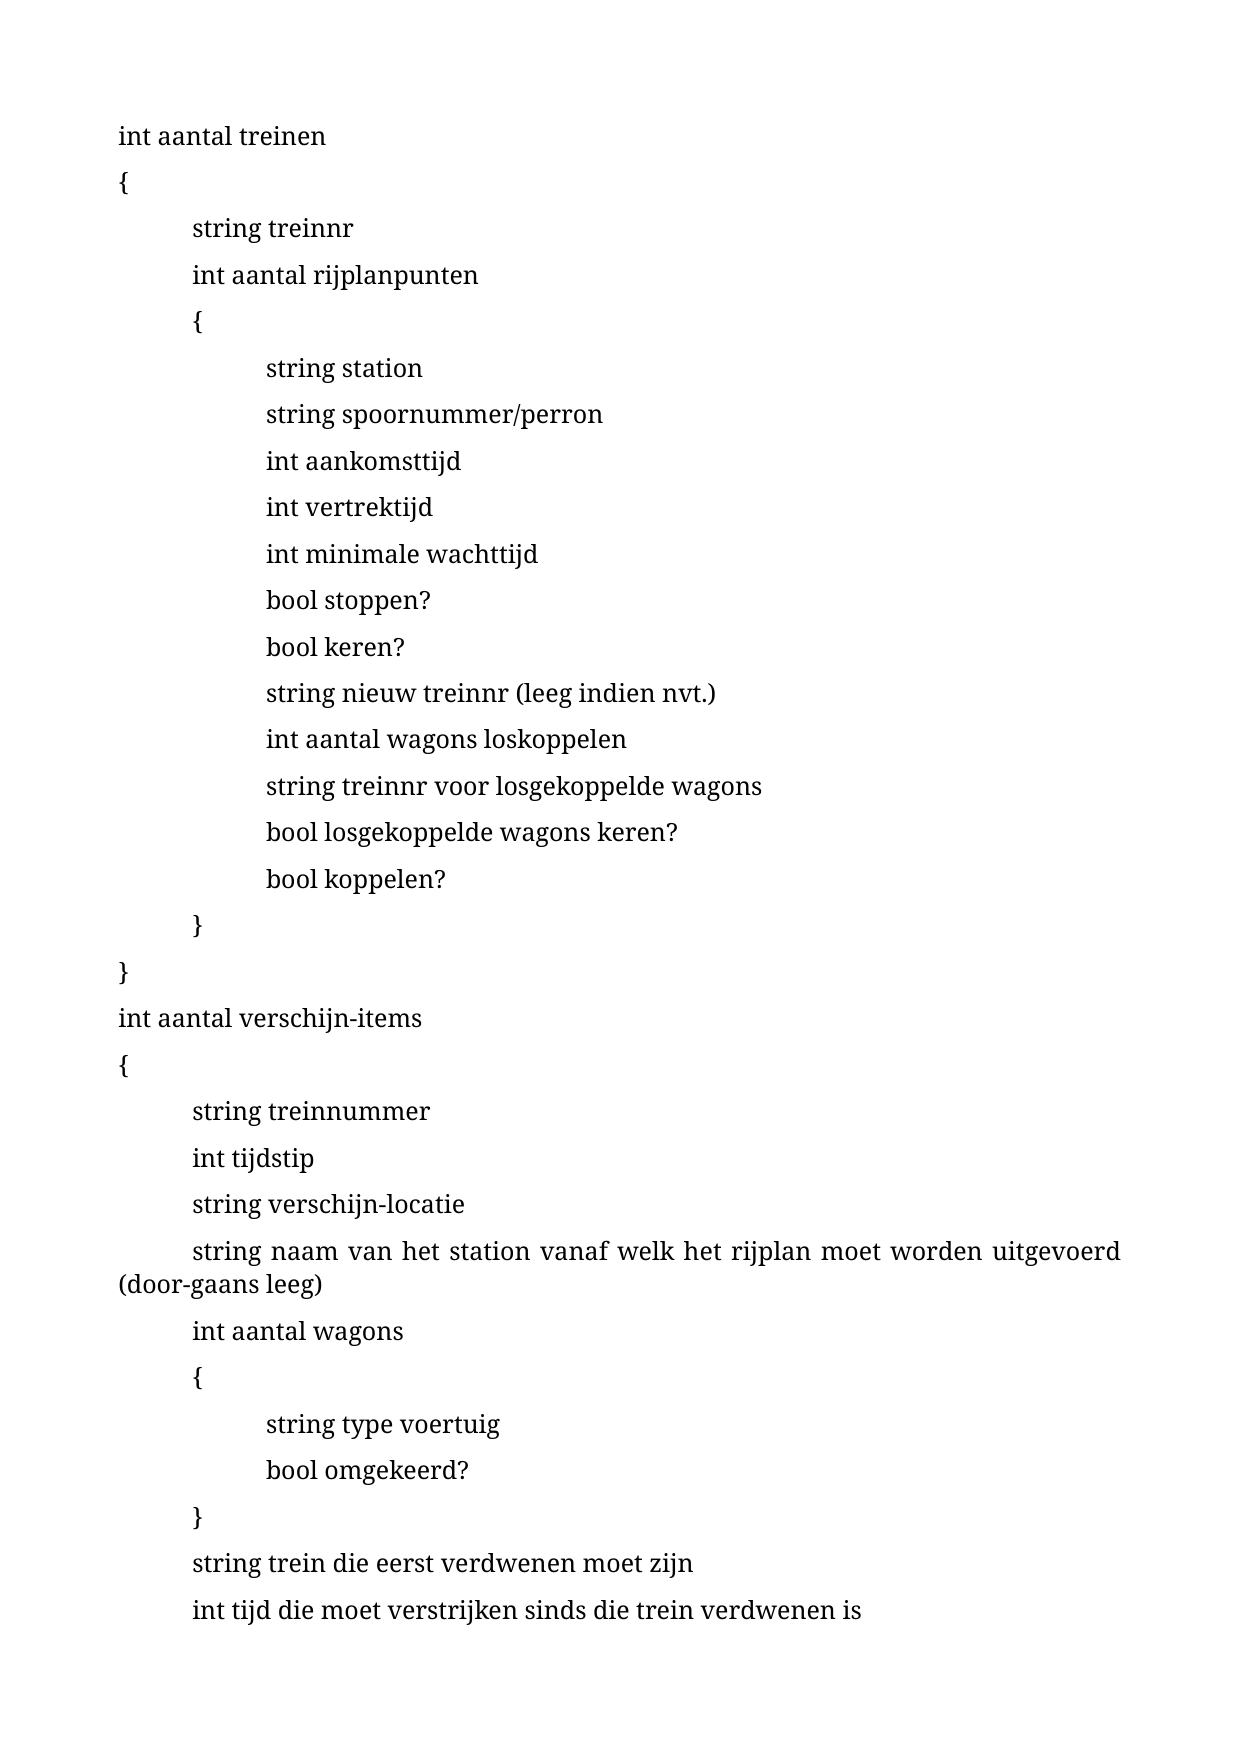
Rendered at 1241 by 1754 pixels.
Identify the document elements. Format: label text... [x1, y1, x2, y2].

text int aantal wagons [118, 1314, 1122, 1348]
text string treinnr [118, 211, 1122, 245]
text string trein die eerst verdwenen moet zijn [118, 1546, 1122, 1580]
text string nieuw treinnr (leeg indien nvt.) [118, 676, 1122, 710]
text { [118, 1047, 1122, 1081]
text int aankomsttijd [118, 443, 1122, 477]
text int aantal wagons loskoppelen [118, 722, 1122, 756]
text string treinnr voor losgekoppelde wagons [118, 768, 1122, 803]
text int aantal treinen [118, 118, 1122, 152]
text bool koppelen? [118, 861, 1122, 896]
text { [118, 1360, 1122, 1394]
text bool omgekeerd? [118, 1453, 1122, 1487]
text } [118, 908, 1122, 942]
text int aantal verschijn-items [118, 1001, 1122, 1035]
text { [118, 304, 1122, 338]
text } [118, 954, 1122, 988]
text bool keren? [118, 629, 1122, 663]
text string naam van het station vanaf welk het rijplan moet worden uitgevoerd (door-gaans leeg) [118, 1233, 1122, 1301]
text { [118, 164, 1122, 199]
text int tijdstip [118, 1140, 1122, 1174]
text bool stoppen? [118, 583, 1122, 617]
text int vertrektijd [118, 490, 1122, 524]
text string verschijn-locatie [118, 1187, 1122, 1221]
text int minimale wachttijd [118, 536, 1122, 570]
text } [118, 1499, 1122, 1533]
text string station [118, 350, 1122, 384]
text string spoornummer/perron [118, 397, 1122, 431]
text string type voertuig [118, 1407, 1122, 1441]
text int aantal rijplanpunten [118, 257, 1122, 292]
text string treinnummer [118, 1094, 1122, 1128]
text bool losgekoppelde wagons keren? [118, 815, 1122, 849]
text int tijd die moet verstrijken sinds die trein verdwenen is [118, 1592, 1122, 1626]
